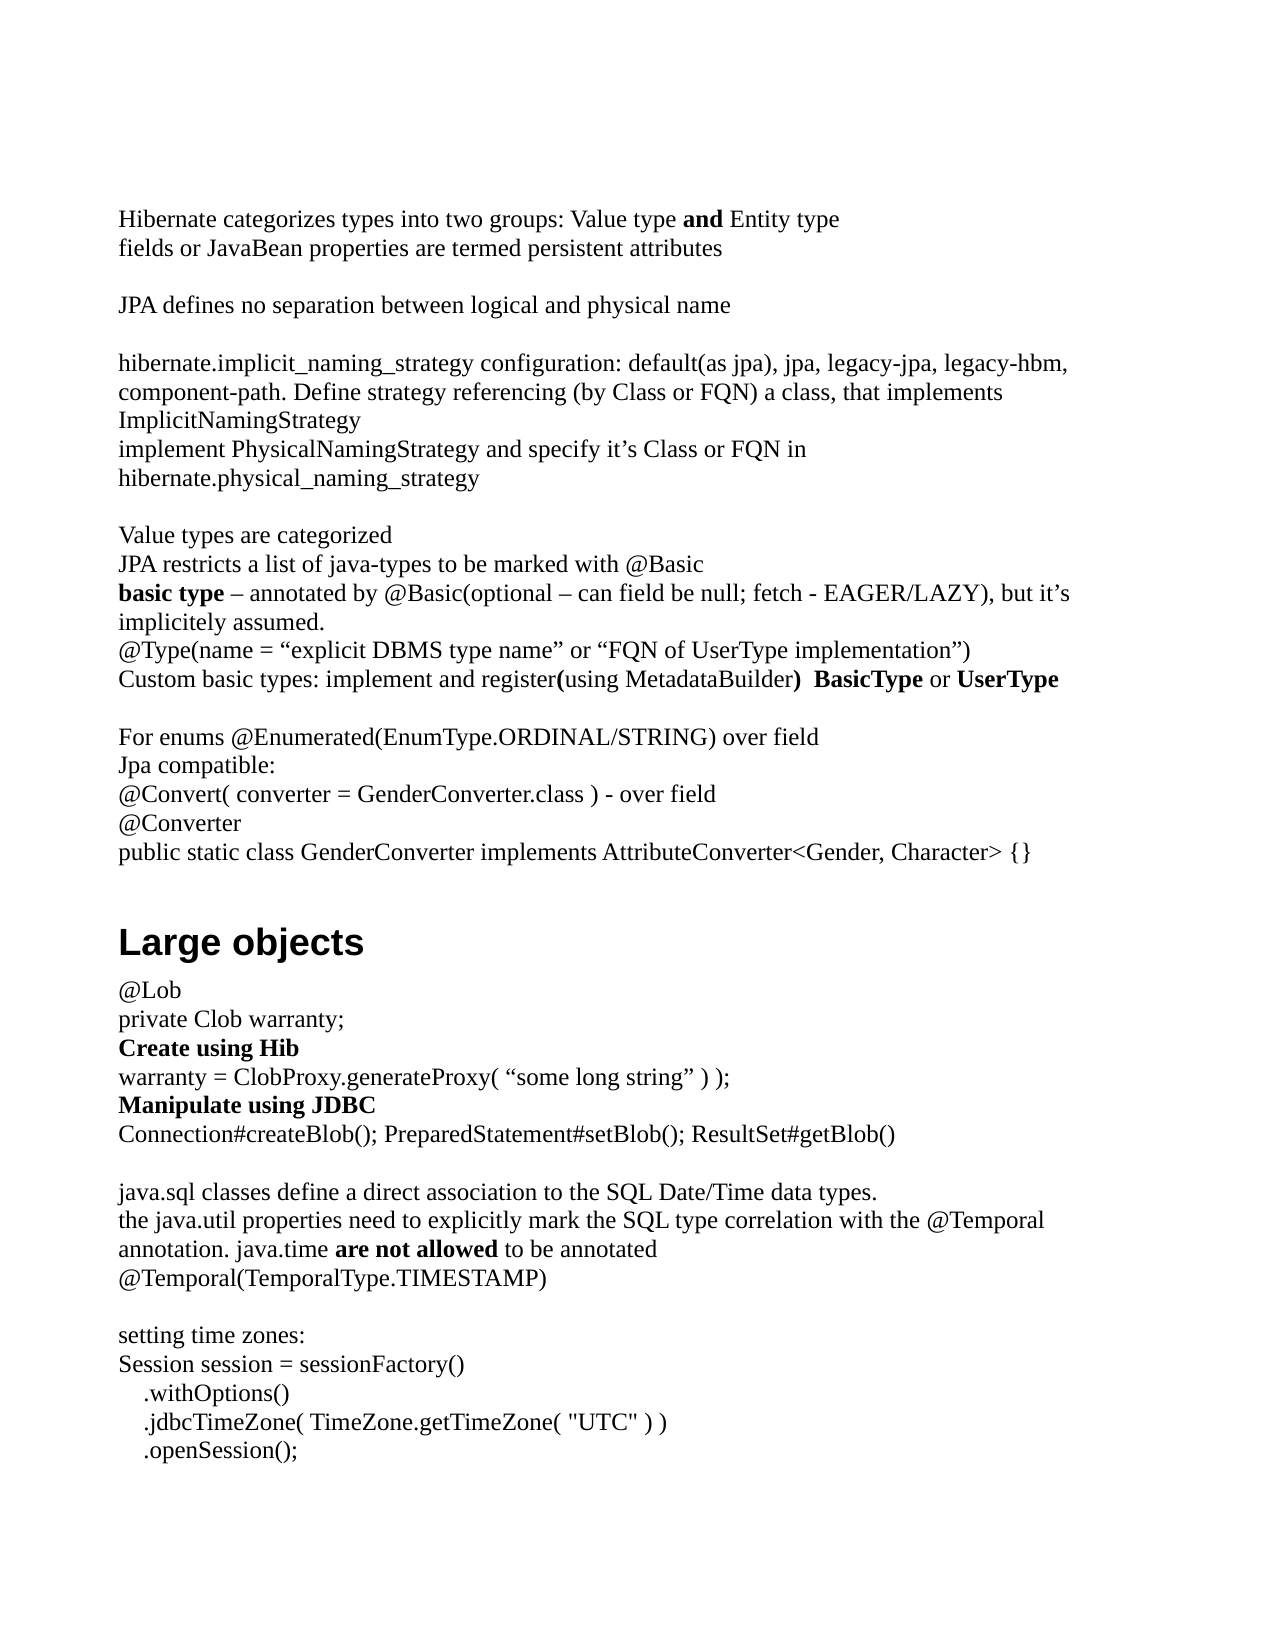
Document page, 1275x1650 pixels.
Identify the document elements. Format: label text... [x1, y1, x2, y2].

text @Convert( converter = GenderConverter.class ) - over field [118, 779, 1157, 808]
text Jpa compatible: [118, 751, 1157, 779]
text implement PhysicalNamingStrategy and specify it’s Class or FQN in hibernate.physical_naming_strategy [118, 434, 1157, 492]
text Custom basic types: implement and register(using MetadataBuilder) BasicType or UserType [118, 664, 1157, 693]
text private Clob warranty; [118, 1004, 1157, 1033]
text Create using Hib [118, 1033, 1157, 1062]
text warranty = ClobProxy.generateProxy( “some long string” ) ); [118, 1062, 1157, 1091]
text For enums @Enumerated(EnumType.ORDINAL/STRING) over field [118, 722, 1157, 751]
text @Temporal(TemporalType.TIMESTAMP) [118, 1263, 1157, 1292]
text JPA defines no separation between logical and physical name [118, 291, 1157, 319]
text JPA restricts a list of java-types to be marked with @Basic [118, 549, 1157, 578]
text .withOptions() [118, 1378, 1157, 1407]
text Session session = sessionFactory() [118, 1349, 1157, 1378]
text @Lob [118, 976, 1157, 1004]
text basic type – annotated by @Basic(optional – can field be null; fetch - EAGER/LAZY), but it’s implicitely assumed. [118, 578, 1157, 636]
text .openSession(); [118, 1436, 1157, 1464]
text fields or JavaBean properties are termed persistent attributes [118, 233, 1157, 262]
text Hibernate categorizes types into two groups: Value type and Entity type [118, 204, 1157, 233]
text Manipulate using JDBC [118, 1091, 1157, 1119]
text @Type(name = “explicit DBMS type name” or “FQN of UserType implementation”) [118, 636, 1157, 664]
text @Converter [118, 808, 1157, 837]
text .jdbcTimeZone( TimeZone.getTimeZone( "UTC" ) ) [118, 1407, 1157, 1436]
text Connection#createBlob(); PreparedStatement#setBlob(); ResultSet#getBlob() [118, 1119, 1157, 1148]
text java.sql classes define a direct association to the SQL Date/Time data types. [118, 1177, 1157, 1206]
text hibernate.implicit_naming_strategy configuration: default(as jpa), jpa, legacy-jpa, legacy-hbm, component-path. Define strategy referencing (by Class or FQN) a class, that implements ImplicitNamingStrategy [118, 348, 1157, 434]
text public static class GenderConverter implements AttributeConverter<Gender, Character> {} [118, 837, 1157, 866]
text setting time zones: [118, 1321, 1157, 1349]
subtitle Large objects [118, 919, 1157, 963]
text the java.util properties need to explicitly mark the SQL type correlation with the @Temporal annotation. java.time are not allowed to be annotated [118, 1206, 1157, 1263]
text Value types are categorized [118, 521, 1157, 549]
